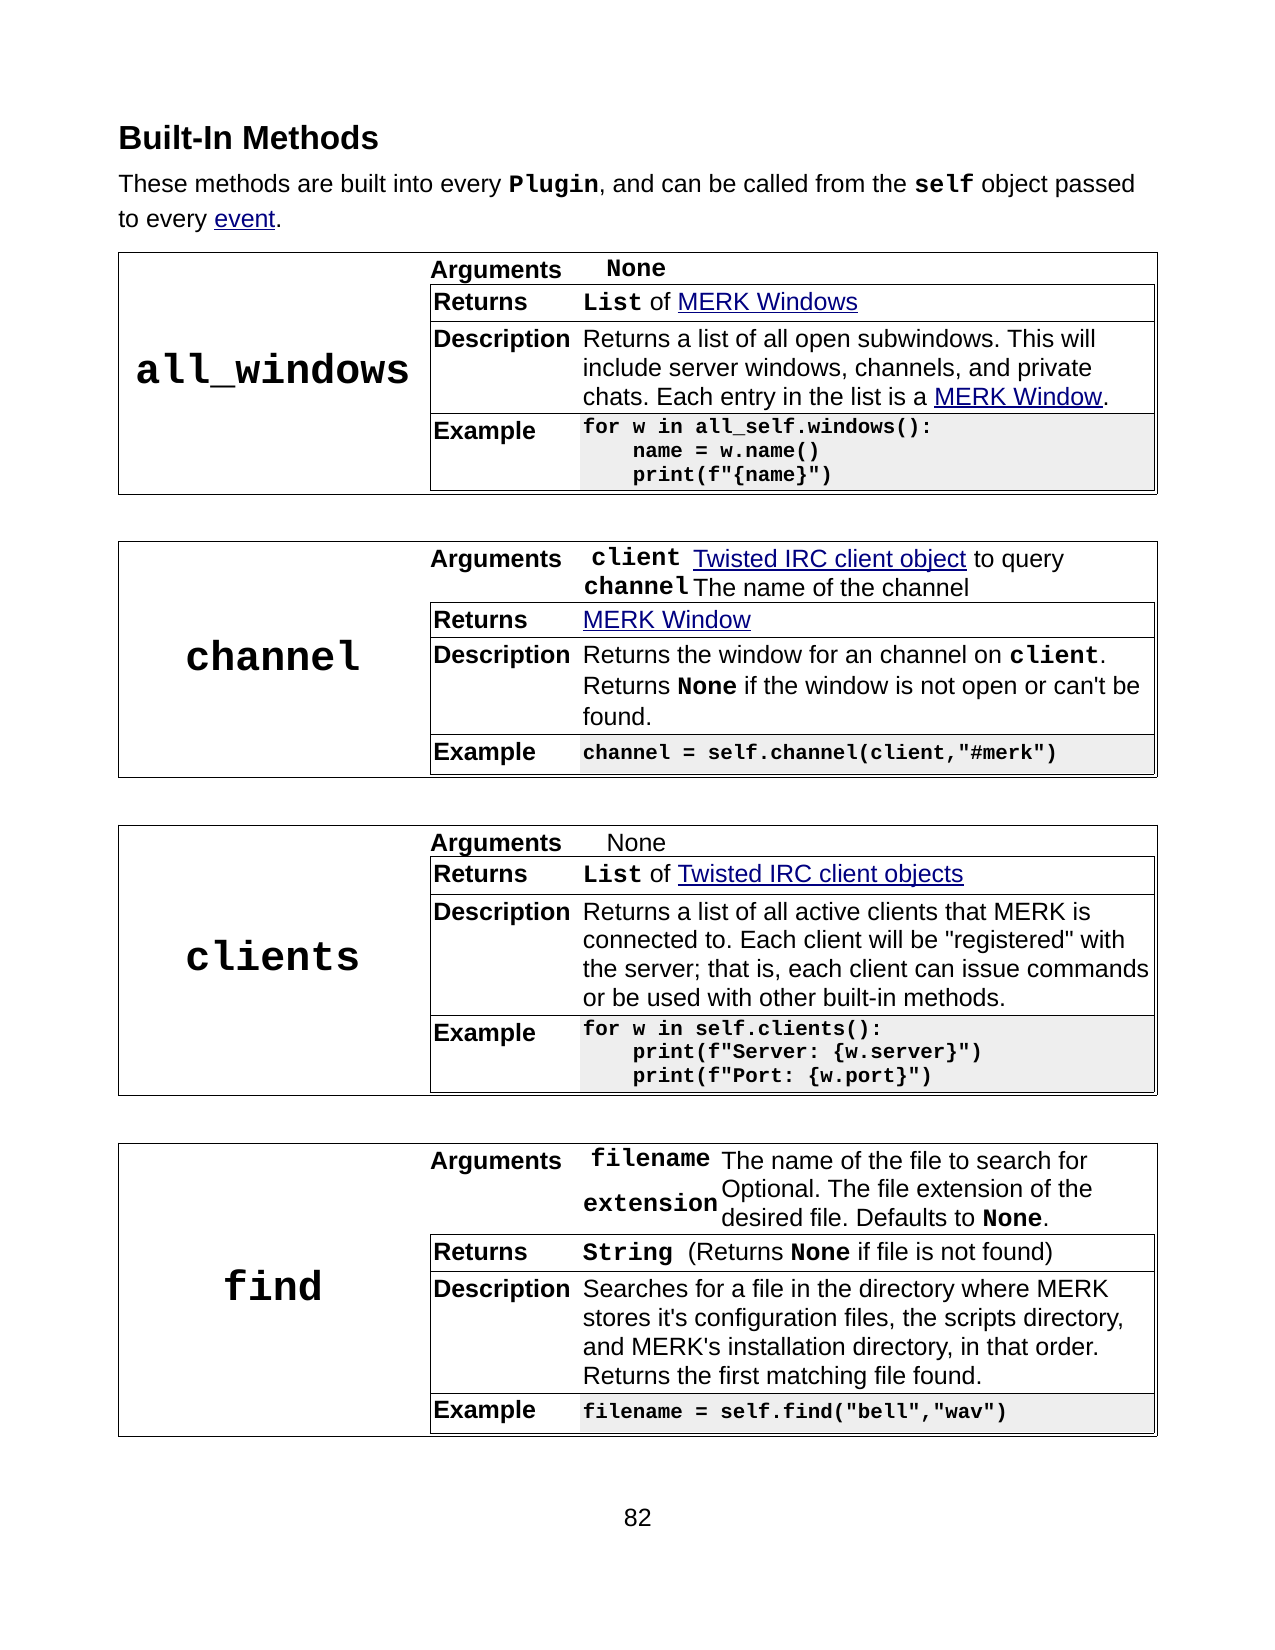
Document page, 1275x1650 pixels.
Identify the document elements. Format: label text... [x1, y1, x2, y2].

table_cell [430, 573, 579, 602]
table_cell Description [431, 322, 579, 413]
table_cell channel = self.channel(client,"#merk") [580, 735, 1154, 773]
table_header client [580, 544, 693, 573]
table_cell channel [580, 573, 693, 602]
table_cell Description [431, 638, 579, 733]
table_cell Returns a list of all open subwindows. This will include server windows, channels, and private chats. Each entry in the list is a MERK Window. [580, 322, 1154, 413]
table_cell filename = self.find("bell","wav") [580, 1394, 1154, 1432]
table_cell Returns a list of all active clients that MERK is connected to. Each client will be "registered" with the server; that is, each client can issue commands or be used with other built-in methods. [580, 895, 1154, 1014]
table_header [693, 255, 1154, 284]
table_cell Searches for a file in the directory where MERK stores it's configuration files, the scripts directory, and MERK's installation directory, in that order. Returns the first matching file found. [580, 1272, 1154, 1392]
table_cell Returns [431, 603, 579, 637]
table_header channel [119, 542, 427, 777]
table_cell Returns [431, 857, 579, 893]
table_header Arguments [430, 1146, 579, 1174]
table_cell Example [431, 414, 579, 490]
table_header find [119, 1144, 427, 1436]
table_cell Description [431, 895, 579, 1014]
table_header [427, 1144, 1157, 1436]
table_cell List of MERK Windows [580, 285, 1154, 321]
table_cell The name of the channel [693, 573, 1154, 602]
table_header Arguments [430, 544, 579, 573]
table_cell for w in all_self.windows(): name = w.name() print(f"{name}") [580, 414, 1154, 490]
subtitle Built-In Methods [118, 118, 1157, 157]
table_header None [580, 255, 693, 284]
table_header [427, 542, 1157, 777]
table_cell Optional. The file extension of the desired file. Defaults to None. [721, 1175, 1154, 1234]
table_cell Example [431, 735, 579, 773]
table_cell Example [431, 1016, 579, 1092]
table_header [693, 828, 1154, 856]
table_header all_windows [119, 253, 427, 493]
table_header filename [580, 1146, 721, 1174]
table_cell String (Returns None if file is not found) [580, 1235, 1154, 1271]
table_cell Returns the window for an channel on client. Returns None if the window is not open or can't be found. [580, 638, 1154, 733]
table_cell Returns [431, 285, 579, 321]
table_cell List of Twisted IRC client objects [580, 857, 1154, 893]
table_header [427, 253, 1157, 493]
table_header Twisted IRC client object to query [693, 544, 1154, 573]
table_cell MERK Window [580, 603, 1154, 637]
table_header None [580, 828, 693, 856]
text These methods are built into every Plugin, and can be called from the self object passed to every event. [118, 169, 1157, 233]
table_cell Description [431, 1272, 579, 1392]
table_cell extension [580, 1175, 721, 1234]
table_header clients [119, 826, 427, 1095]
table_cell Example [431, 1394, 579, 1432]
table_header [427, 826, 1157, 1095]
table_cell Returns [431, 1235, 579, 1271]
table_header Arguments [430, 255, 579, 284]
table_header Arguments [430, 828, 579, 856]
table_header The name of the file to search for [721, 1146, 1154, 1174]
table_cell for w in self.clients(): print(f"Server: {w.server}") print(f"Port: {w.port}") [580, 1016, 1154, 1092]
table_cell [430, 1175, 579, 1234]
